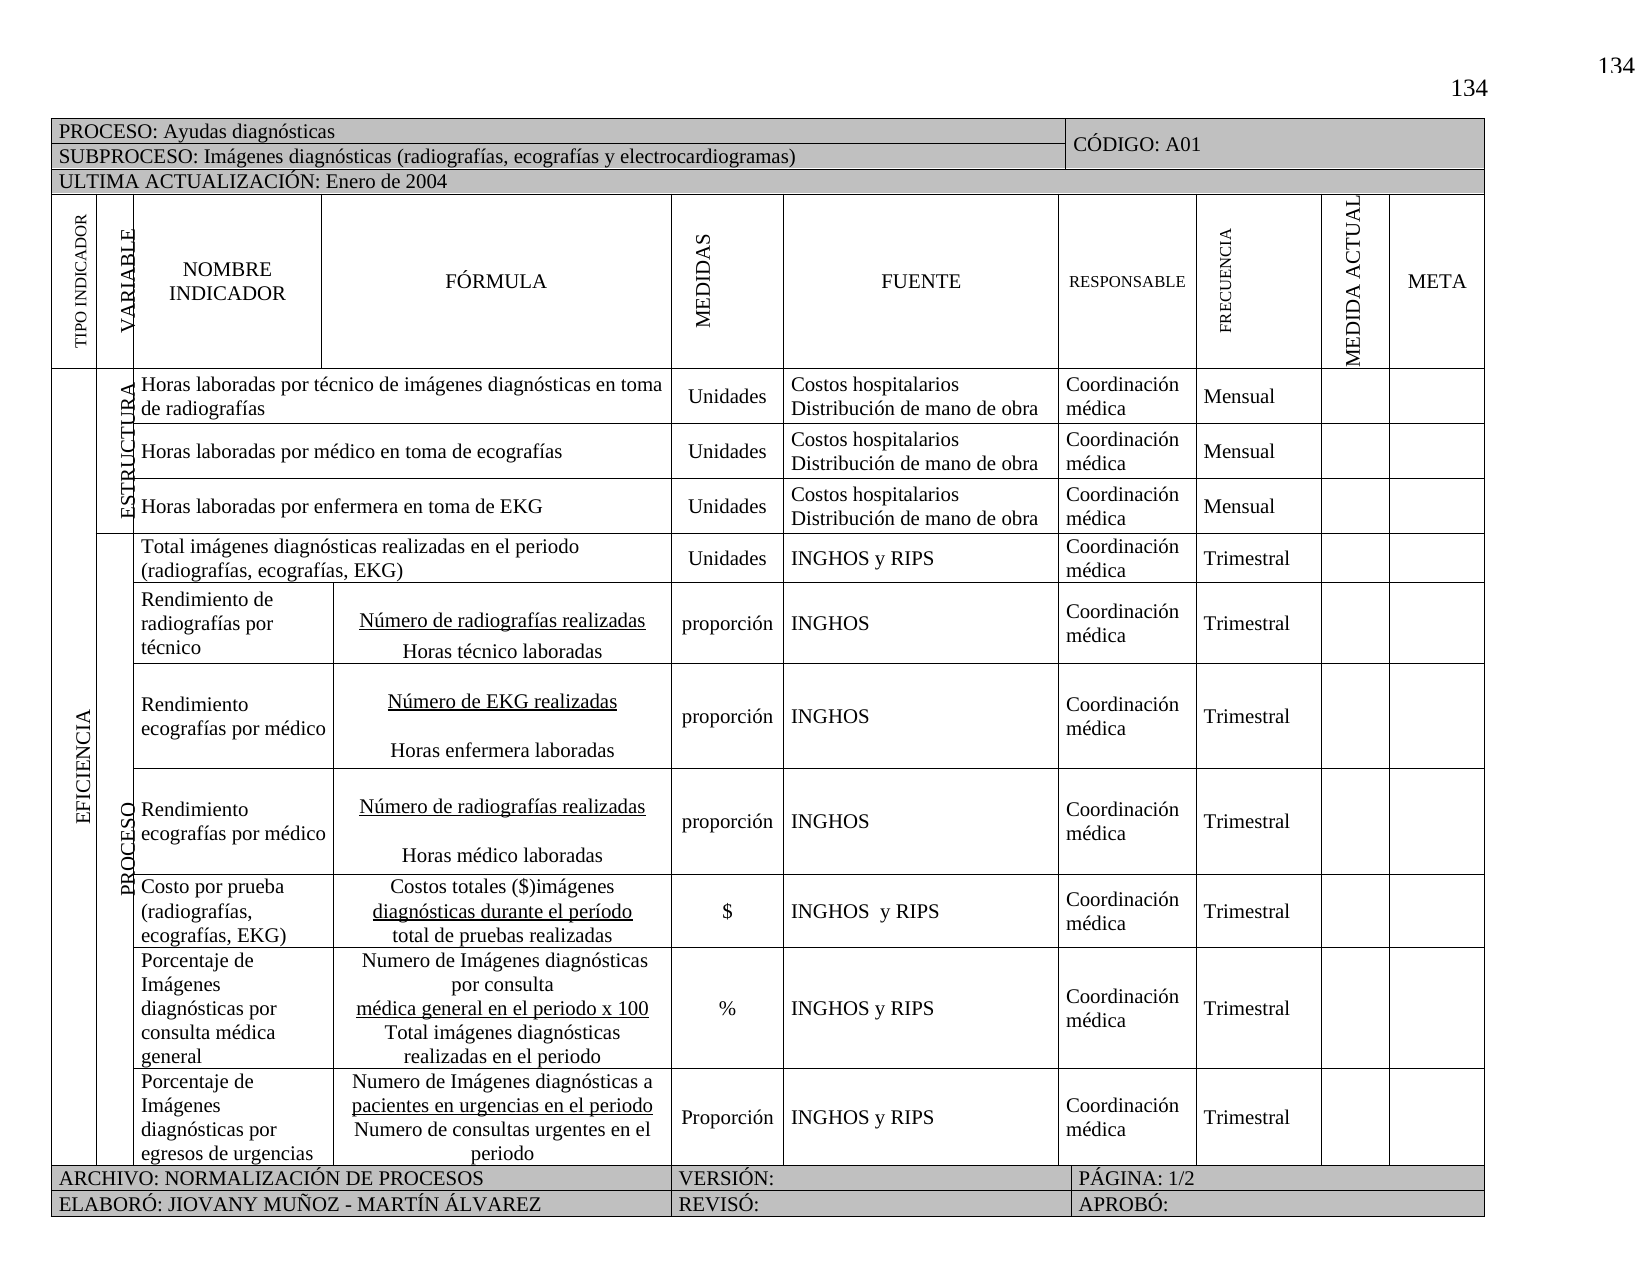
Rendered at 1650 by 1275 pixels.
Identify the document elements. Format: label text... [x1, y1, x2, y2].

table_cell [1322, 424, 1389, 478]
table_cell PROCESO [97, 534, 133, 1165]
table_header CÓDIGO: A01 [1066, 119, 1484, 168]
table_cell PÁGINA: 1/2 [1072, 1166, 1484, 1190]
table_cell Coordinación médica [1059, 424, 1196, 478]
table_cell Trimestral [1197, 875, 1321, 947]
table_cell APROBÓ: [1072, 1191, 1484, 1216]
table_cell Trimestral [1197, 948, 1321, 1068]
table_cell Coordinación médica [1059, 369, 1196, 423]
table_cell Rendimiento ecografías por médico [134, 664, 333, 768]
table_cell Número de EKG realizadas Horas enfermera laboradas [334, 664, 671, 768]
table_cell Trimestral [1197, 769, 1321, 873]
table_cell Número de radiografías realizadas Horas médico laboradas [334, 769, 671, 873]
table_cell NOMBRE INDICADOR [134, 195, 321, 368]
table_cell [1390, 479, 1484, 533]
table_cell [1390, 583, 1484, 663]
table_cell Coordinación médica [1059, 1069, 1196, 1165]
table_cell [1322, 369, 1389, 423]
table_cell FRECUENCIA [1197, 195, 1321, 368]
table_cell [1390, 1069, 1484, 1165]
table_cell Rendimiento ecografías por médico [134, 769, 333, 873]
table_cell Trimestral [1197, 583, 1321, 663]
table_cell Costos hospitalarios Distribución de mano de obra [784, 424, 1058, 478]
table_cell MEDIDA ACTUAL [1322, 195, 1389, 368]
table_cell Numero de Imágenes diagnósticas a pacientes en urgencias en el periodo Numero de consultas urgentes en el periodo [334, 1069, 671, 1165]
table_cell Coordinación médica [1059, 948, 1196, 1068]
table_cell [1390, 534, 1484, 582]
table_cell Costo por prueba (radiografías, ecografías, EKG) [134, 875, 333, 947]
table_cell INGHOS y RIPS [784, 875, 1058, 947]
table_cell INGHOS y RIPS [784, 1069, 1058, 1165]
table_cell proporción [672, 769, 783, 873]
table_cell Numero de Imágenes diagnósticas por consulta médica general en el periodo x 100 Total imágenes diagnósticas realizadas en el periodo [334, 948, 671, 1068]
table_cell Mensual [1197, 479, 1321, 533]
table_cell VARIABLE [97, 195, 133, 368]
table_cell [1322, 664, 1389, 768]
table_cell Total imágenes diagnósticas realizadas en el periodo (radiografías, ecografías, EKG) [134, 534, 671, 582]
table_cell [1390, 424, 1484, 478]
table_cell Unidades [672, 369, 783, 423]
table_cell Porcentaje de Imágenes diagnósticas por egresos de urgencias [134, 1069, 333, 1165]
table_cell Unidades [672, 534, 783, 582]
table_header PROCESO: Ayudas diagnósticas [52, 119, 1065, 143]
table_cell Unidades [672, 424, 783, 478]
table_cell EFICIENCIA [52, 369, 96, 1165]
table_cell Número de radiografías realizadas Horas técnico laboradas [334, 583, 671, 663]
table_cell Horas laboradas por técnico de imágenes diagnósticas en toma de radiografías [134, 369, 671, 423]
table_cell [1322, 875, 1389, 947]
table_cell REVISÓ: [672, 1191, 1071, 1216]
table_cell FUENTE [784, 195, 1058, 368]
table_cell SUBPROCESO: Imágenes diagnósticas (radiografías, ecografías y electrocardiogramas) [52, 144, 1065, 168]
table_cell Coordinación médica [1059, 583, 1196, 663]
table_cell FÓRMULA [322, 195, 671, 368]
table_cell [1390, 769, 1484, 873]
table_cell Coordinación médica [1059, 534, 1196, 582]
table_cell TIPO INDICADOR [52, 195, 96, 368]
table_cell ARCHIVO: NORMALIZACIÓN DE PROCESOS [52, 1166, 671, 1190]
table_cell Mensual [1197, 424, 1321, 478]
table_cell Trimestral [1197, 1069, 1321, 1165]
table_cell [1322, 479, 1389, 533]
table_cell Costos hospitalarios Distribución de mano de obra [784, 479, 1058, 533]
table_cell Rendimiento de radiografías por técnico [134, 583, 333, 663]
text 134 [487, 73, 1488, 95]
table_cell INGHOS [784, 769, 1058, 873]
table_cell $ [672, 875, 783, 947]
table_cell proporción [672, 664, 783, 768]
table_cell INGHOS y RIPS [784, 534, 1058, 582]
table_cell Proporción [672, 1069, 783, 1165]
table_cell ULTIMA ACTUALIZACIÓN: Enero de 2004 [52, 170, 1484, 193]
table_cell [1322, 948, 1389, 1068]
table_cell [1322, 583, 1389, 663]
table_cell Porcentaje de Imágenes diagnósticas por consulta médica general [134, 948, 333, 1068]
table_cell Trimestral [1197, 534, 1321, 582]
table_cell META [1390, 195, 1484, 368]
table_cell Coordinación médica [1059, 664, 1196, 768]
table_cell RESPONSABLE [1059, 195, 1196, 368]
table_cell proporción [672, 583, 783, 663]
table_cell [1322, 769, 1389, 873]
table_cell Coordinación médica [1059, 479, 1196, 533]
table_cell MEDIDAS [672, 195, 783, 368]
table_cell VERSIÓN: [672, 1166, 1071, 1190]
table_cell Costos hospitalarios Distribución de mano de obra [784, 369, 1058, 423]
table_cell ESTRUCTURA [97, 369, 133, 533]
table_cell Horas laboradas por médico en toma de ecografías [134, 424, 671, 478]
table_cell Costos totales ($)imágenes diagnósticas durante el período total de pruebas realizadas [334, 875, 671, 947]
table_cell Unidades [672, 479, 783, 533]
table_cell Horas laboradas por enfermera en toma de EKG [134, 479, 671, 533]
table_cell [1390, 664, 1484, 768]
table_cell Coordinación médica [1059, 769, 1196, 873]
table_cell INGHOS y RIPS [784, 948, 1058, 1068]
table_cell [1390, 369, 1484, 423]
table_cell Mensual [1197, 369, 1321, 423]
table_cell Trimestral [1197, 664, 1321, 768]
table_cell [1390, 875, 1484, 947]
table_cell ELABORÓ: JIOVANY MUÑOZ - MARTÍN ÁLVAREZ [52, 1191, 671, 1216]
table_cell % [672, 948, 783, 1068]
table_cell INGHOS [784, 664, 1058, 768]
table_cell [1322, 534, 1389, 582]
table_cell [1322, 1069, 1389, 1165]
table_cell Coordinación médica [1059, 875, 1196, 947]
text 134 [202, 51, 1635, 73]
table_cell INGHOS [784, 583, 1058, 663]
table_cell [1390, 948, 1484, 1068]
